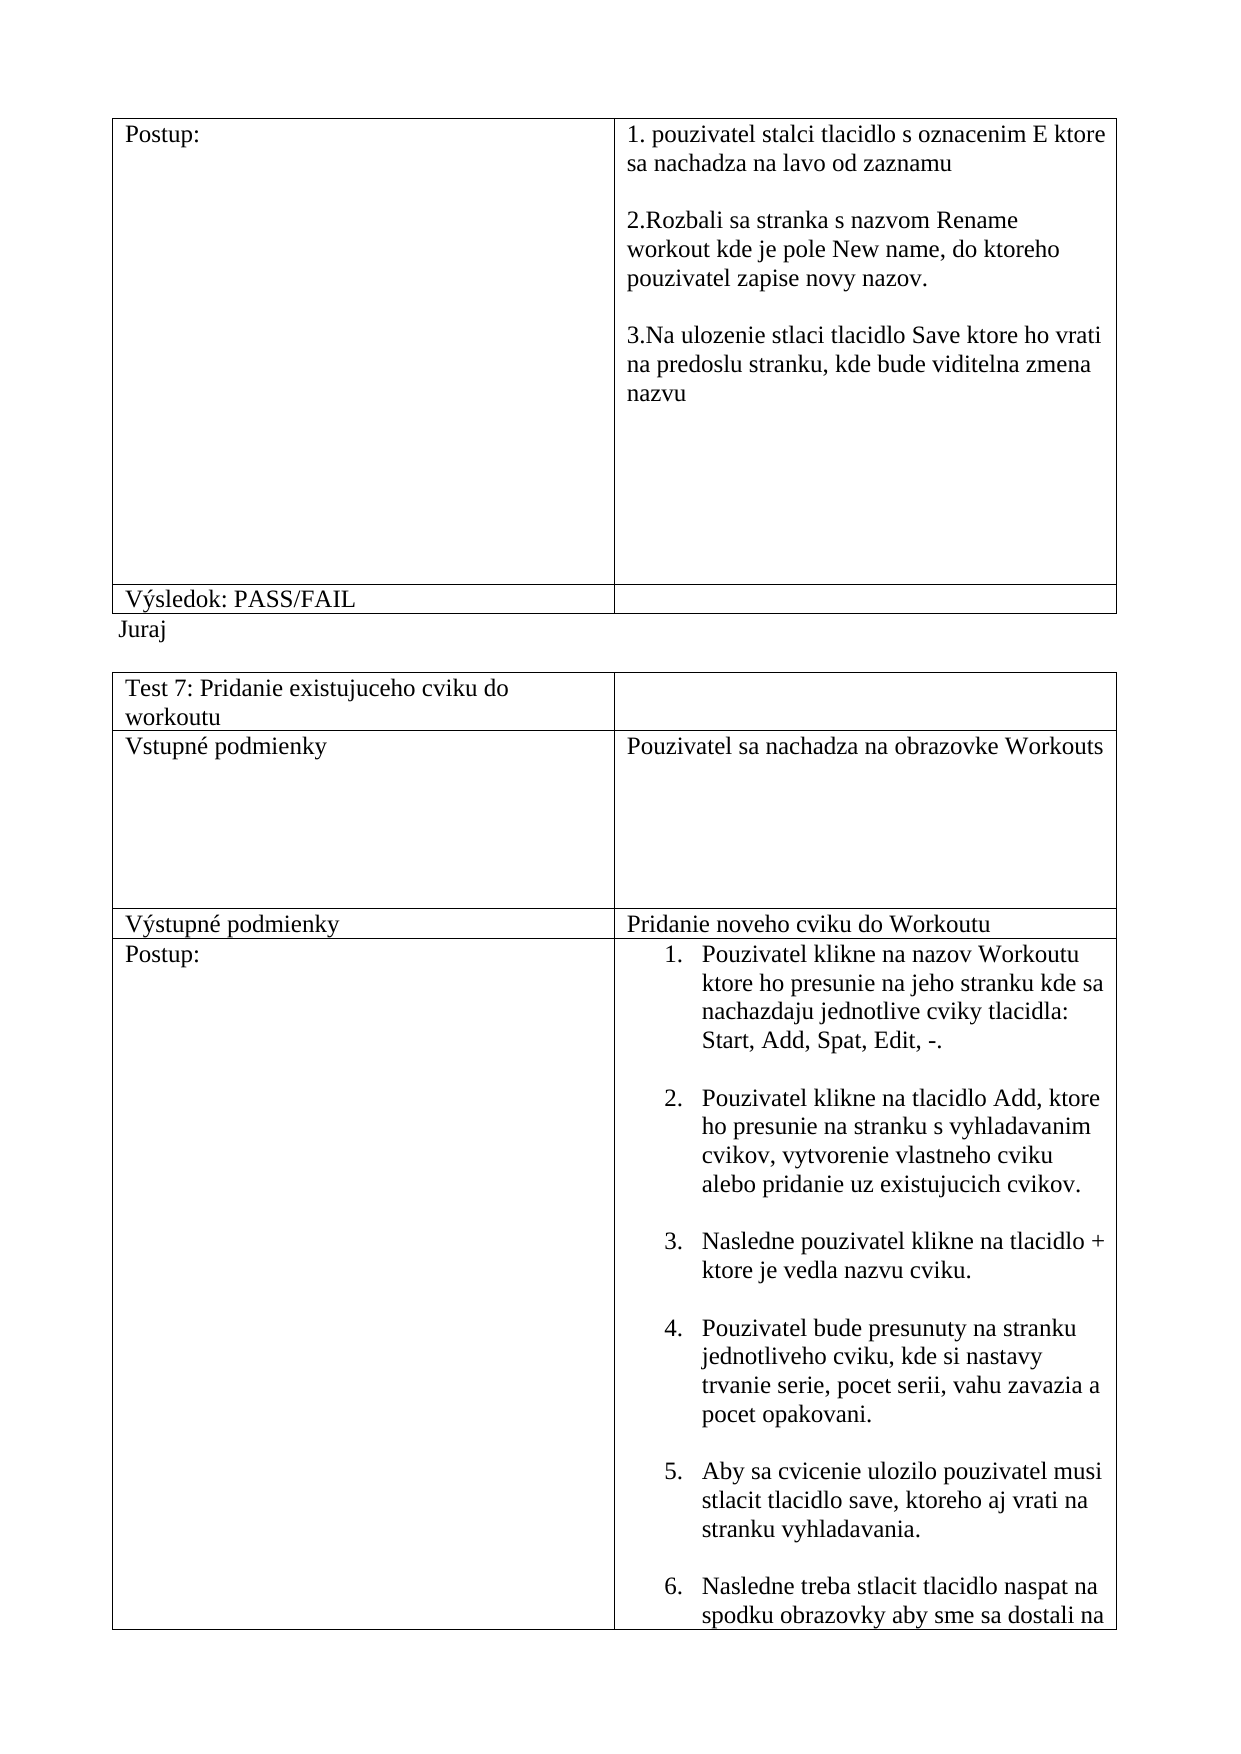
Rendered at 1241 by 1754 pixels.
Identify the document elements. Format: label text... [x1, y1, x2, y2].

table_cell Postup: [113, 119, 614, 583]
table_cell Výsledok: PASS/FAIL [113, 585, 614, 613]
table_cell Pouzivatel sa nachadza na obrazovke Workouts [615, 731, 1116, 908]
table_cell Vstupné podmienky [113, 731, 614, 908]
table_cell Výstupné podmienky [113, 909, 614, 938]
table_header [615, 673, 1116, 730]
table_cell Pouzivatel klikne na nazov Workoutu ktore ho presunie na jeho stranku kde sa nachazdaju jednotlive cviky tlacidla: Start, Add, Spat, Edit, -. Pouzivatel klikne na tlacidlo Add, ktore ho presunie na stranku s vyhladavanim cvikov, vytvorenie vlastneho cviku alebo pridanie uz existujucich cvikov. Nasledne pouzivatel klikne na tlacidlo + ktore je vedla nazvu cviku. Pouzivatel bude presunuty na stranku jednotliveho cviku, kde si nastavy trvanie serie, pocet serii, vahu zavazia a pocet opakovani. Aby sa cvicenie ulozilo pouzivatel musi stlacit tlacidlo save, ktoreho aj vrati na stranku vyhladavania. Nasledne treba stlacit tlacidlo naspat na spodku obrazovky aby sme sa dostali na [615, 939, 1116, 1629]
table_header Test 7: Pridanie existujuceho cviku do workoutu [113, 673, 614, 730]
table_cell 1. pouzivatel stalci tlacidlo s oznacenim E ktore sa nachadza na lavo od zaznamu 2.Rozbali sa stranka s nazvom Rename workout kde je pole New name, do ktoreho pouzivatel zapise novy nazov. 3.Na ulozenie stlaci tlacidlo Save ktore ho vrati na predoslu stranku, kde bude viditelna zmena nazvu [615, 119, 1116, 583]
text Juraj [118, 614, 1122, 643]
table_cell Postup: [113, 939, 614, 1629]
table_cell Pridanie noveho cviku do Workoutu [615, 909, 1116, 938]
table_cell [615, 585, 1116, 613]
